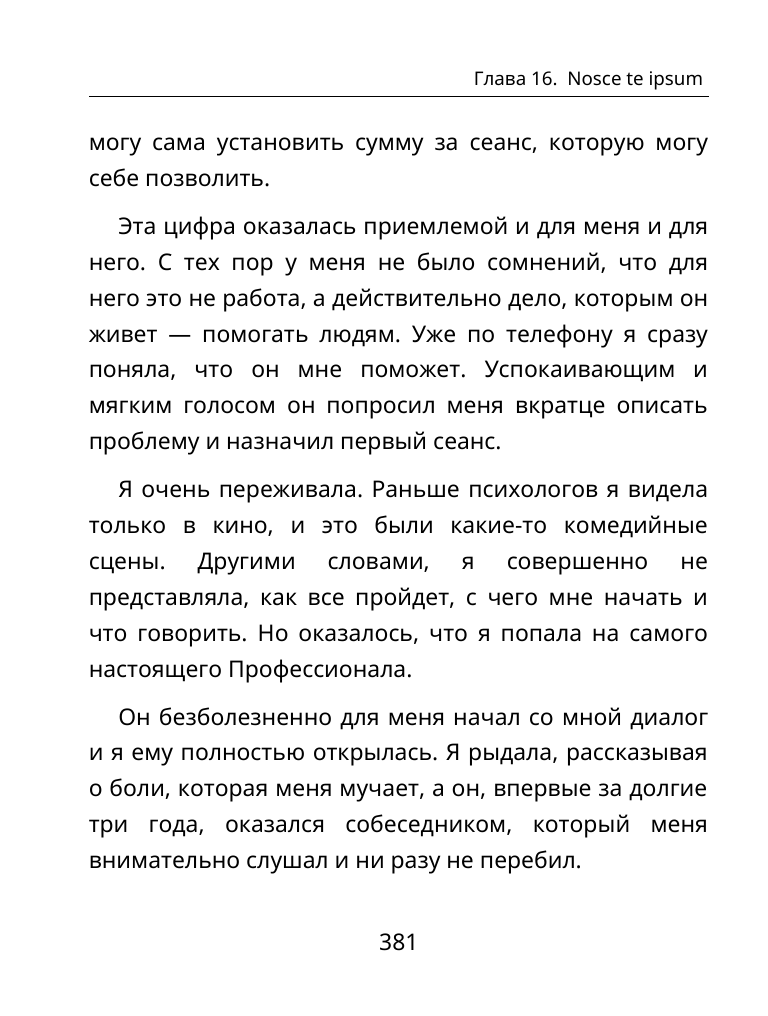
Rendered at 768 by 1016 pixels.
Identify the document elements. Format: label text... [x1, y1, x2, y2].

text Я очень переживала. Раньше психологов я видела только в кино, и это были какие-то комедийные сцены. Другими словами, я совершенно не представляла, как все пройдет, с чего мне начать и что говорить. Но оказалось, что я попала на самого настоящего Профессионала. [88, 473, 709, 684]
text могу сама установить сумму за сеанс, которую могу себе позволить. [88, 126, 709, 193]
text Эта цифра оказалась приемлемой и для меня и для него. С тех пор у меня не было сомнений, что для него это не работа, а действительно дело, которым он живет — помогать людям. Уже по телефону я сразу поняла, что он мне поможет. Успокаивающим и мягким голосом он попросил меня вкратце описать проблему и назначил первый сеанс. [88, 210, 709, 457]
text Он безболезненно для меня начал со мной диалог и я ему полностью открылась. Я рыдала, рассказывая о боли, которая меня мучает, а он, впервые за долгие три года, оказался собеседником, который меня внимательно слушал и ни разу не перебил. [88, 700, 709, 875]
